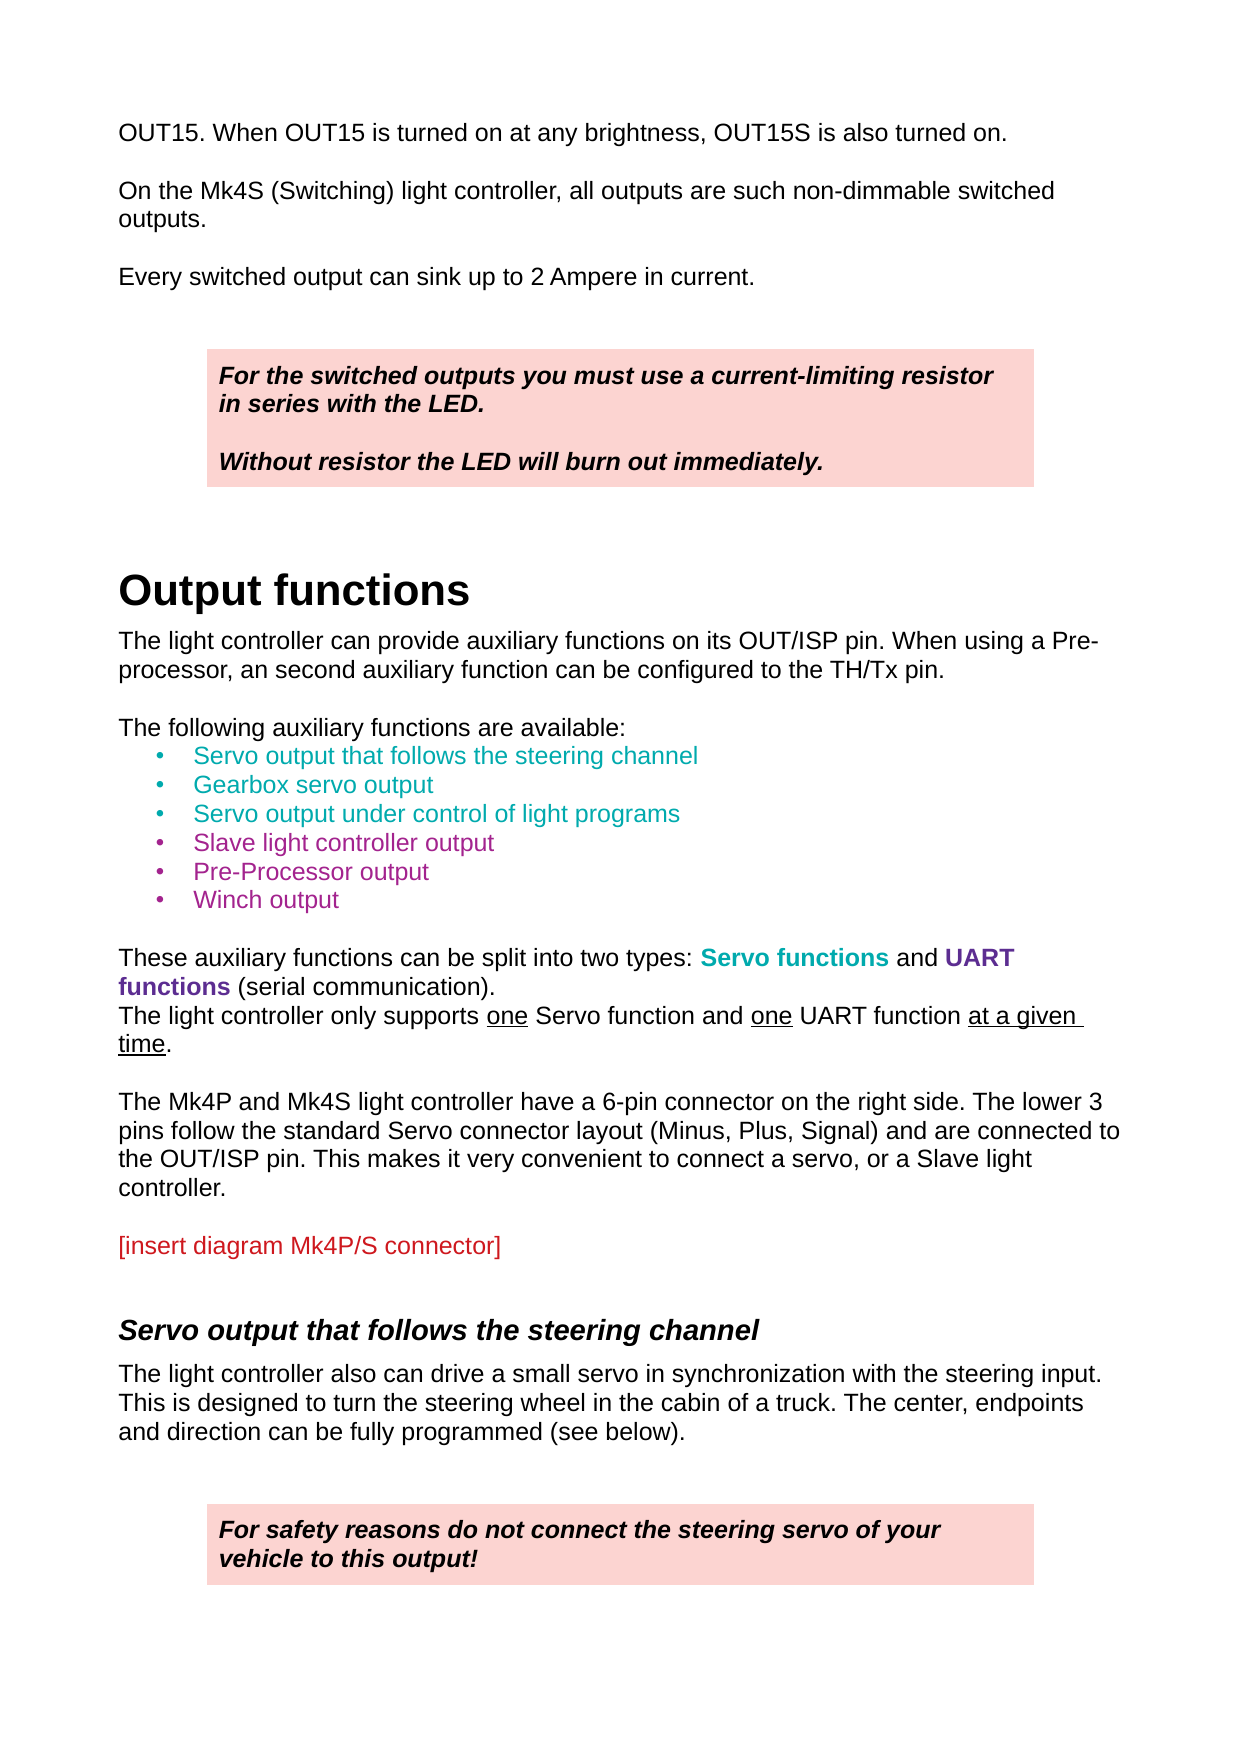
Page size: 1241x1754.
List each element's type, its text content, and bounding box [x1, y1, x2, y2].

subtitle Servo output that follows the steering channel [118, 1313, 1122, 1347]
list Slave light controller output [156, 828, 1122, 857]
list Servo output under control of light programs [156, 799, 1122, 828]
text The light controller also can drive a small servo in synchronization with the steering input. This is designed to turn the steering wheel in the cabin of a truck. The center, endpoints and direction can be fully programmed (see below). [118, 1359, 1122, 1445]
text The following auxiliary functions are available: [118, 712, 1122, 741]
text These auxiliary functions can be split into two types: Servo functions and UART functions (serial communication). [118, 943, 1122, 1001]
list Winch output [156, 886, 1122, 914]
list Gearbox servo output [156, 770, 1122, 799]
text The light controller only supports one Servo function and one UART function at a given time. [118, 1001, 1122, 1058]
text [insert diagram Mk4P/S connector] [118, 1231, 1122, 1259]
text The light controller can provide auxiliary functions on its OUT/ISP pin. When using a Pre-processor, an second auxiliary function can be configured to the TH/Tx pin. [118, 626, 1122, 684]
text The Mk4P and Mk4S light controller have a 6-pin connector on the right side. The lower 3 pins follow the standard Servo connector layout (Minus, Plus, Signal) and are connected to the OUT/ISP pin. This makes it very convenient to connect a servo, or a Slave light controller. [118, 1087, 1122, 1202]
text Every switched output can sink up to 2 Ampere in current. [118, 262, 1122, 291]
list Pre-Processor output [156, 857, 1122, 886]
text Without resistor the LED will burn out immediately. [207, 418, 1034, 487]
list Servo output that follows the steering channel [156, 741, 1122, 770]
subtitle Output functions [118, 564, 1122, 614]
text For the switched outputs you must use a current-limiting resistor in series with the LED. [207, 349, 1034, 418]
text On the Mk4S (Switching) light controller, all outputs are such non-dimmable switched outputs. [118, 176, 1122, 233]
text OUT15. When OUT15 is turned on at any brightness, OUT15S is also turned on. [118, 118, 1122, 147]
text For safety reasons do not connect the steering servo of your vehicle to this output! [207, 1504, 1034, 1585]
